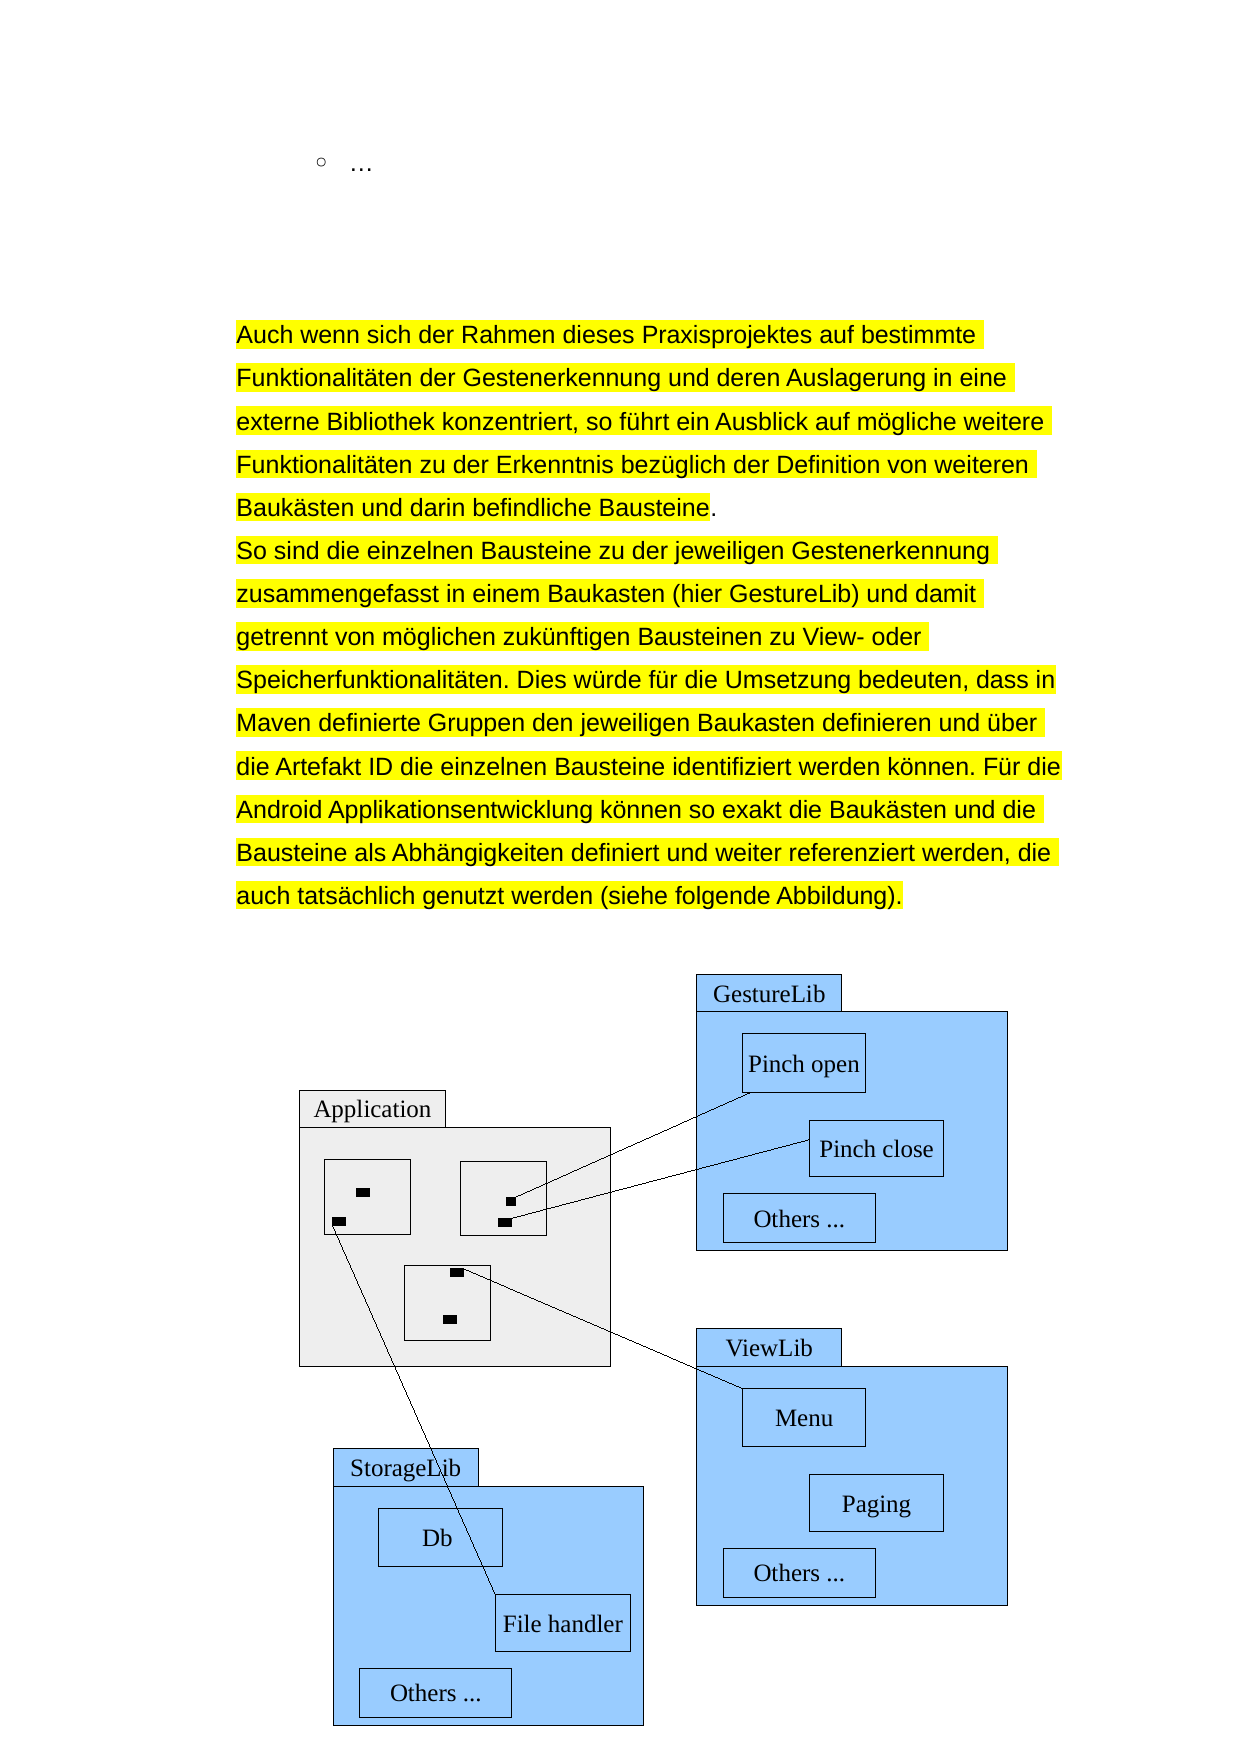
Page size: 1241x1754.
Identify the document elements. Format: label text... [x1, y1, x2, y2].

text So sind die einzelnen Bausteine zu der jeweiligen Gestenerkennung zusammengefasst in einem Baukasten (hier GestureLib) und damit getrennt von möglichen zukünftigen Bausteinen zu View- oder Speicherfunktionalitäten. Dies würde für die Umsetzung bedeuten, dass in Maven definierte Gruppen den jeweiligen Baukasten definieren und über die Artefakt ID die einzelnen Bausteine identifiziert werden können. Für die Android Applikationsentwicklung können so exakt die Baukästen und die Bausteine als Abhängigkeiten definiert und weiter referenziert werden, die auch tatsächlich genutzt werden (siehe folgende Abbildung). [236, 536, 1063, 909]
list … [311, 148, 1063, 176]
text Auch wenn sich der Rahmen dieses Praxisprojektes auf bestimmte Funktionalitäten der Gestenerkennung und deren Auslagerung in eine externe Bibliothek konzentriert, so führt ein Ausblick auf mögliche weitere Funktionalitäten zu der Erkenntnis bezüglich der Definition von weiteren Baukästen und darin befindliche Bausteine. [236, 320, 1063, 521]
